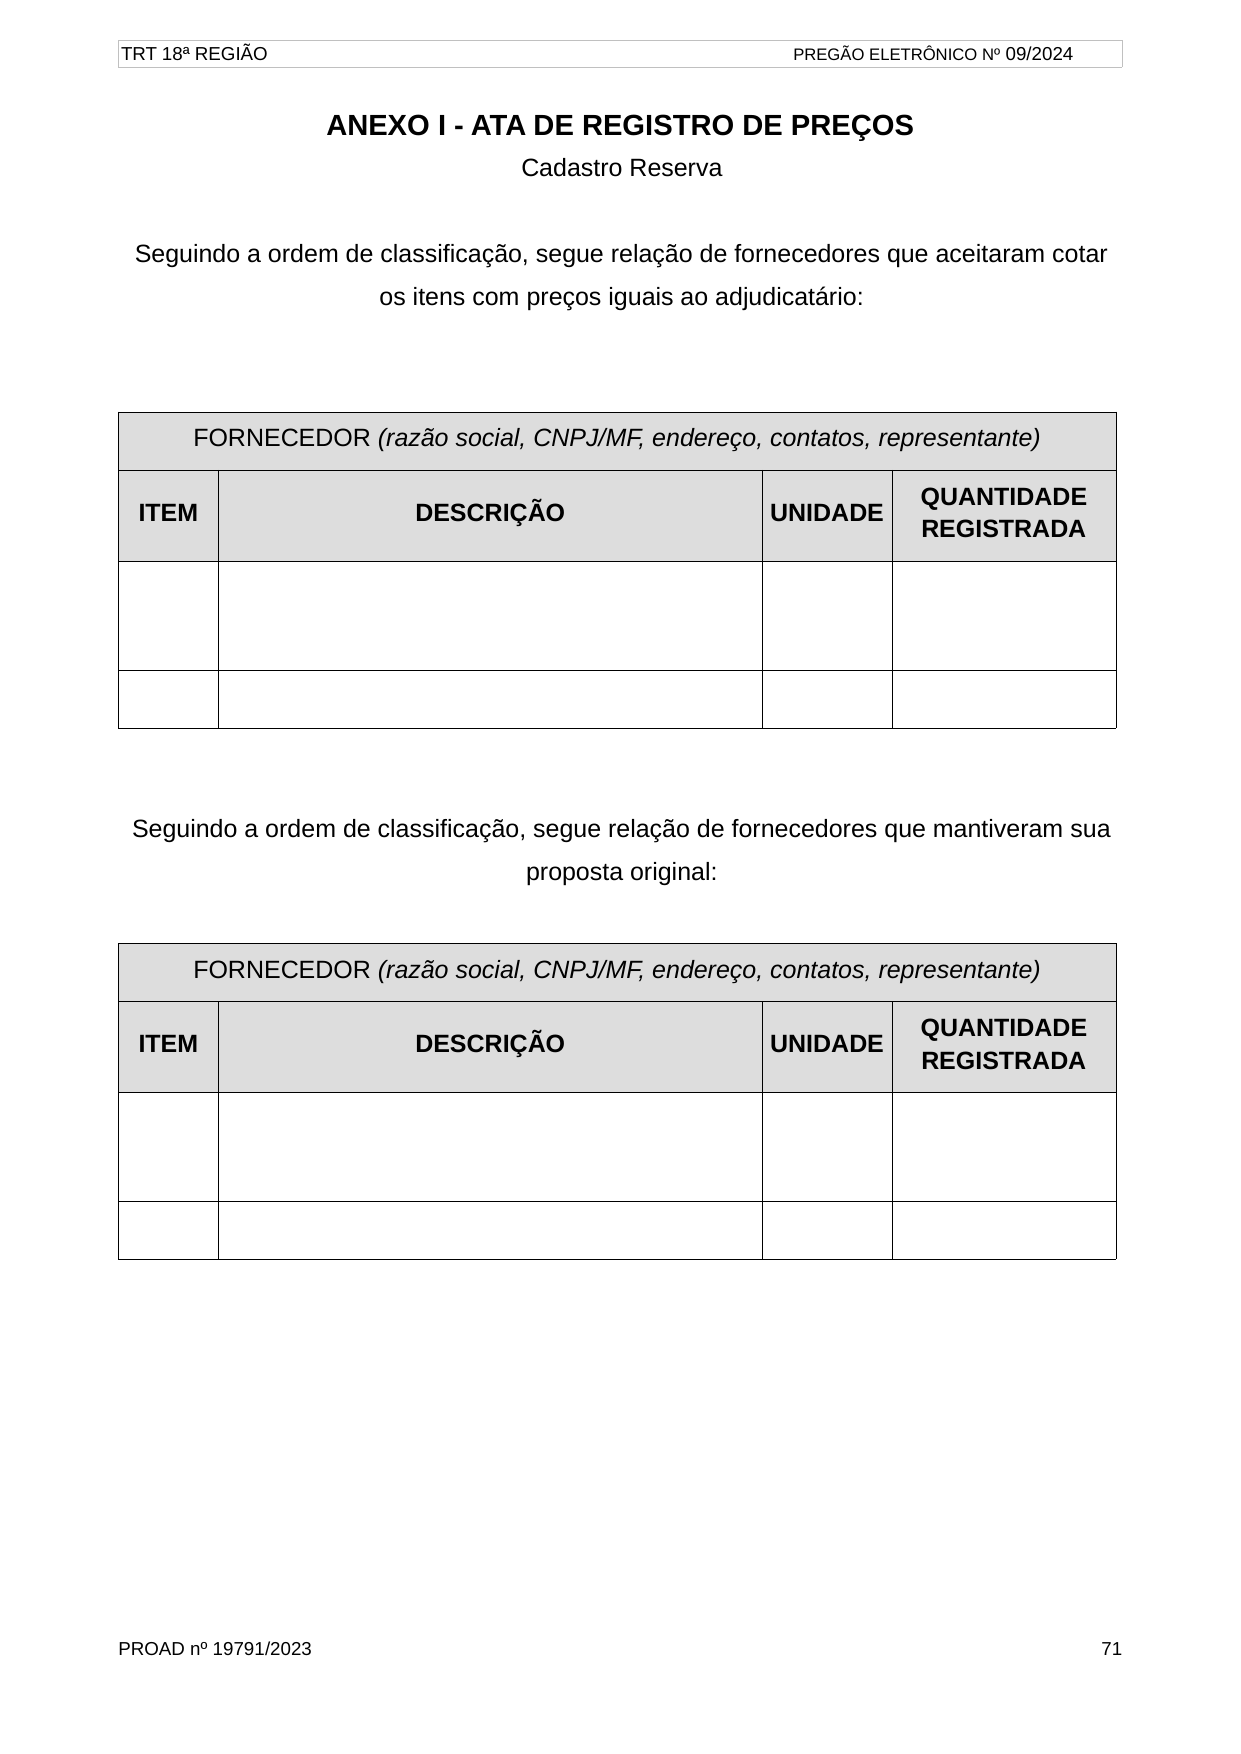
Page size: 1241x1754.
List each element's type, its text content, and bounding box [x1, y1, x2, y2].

table_cell [119, 562, 218, 669]
text ANEXO I - ATA DE REGISTRO DE PREÇOS [118, 108, 1122, 141]
table_cell [219, 1093, 762, 1201]
table_cell QUANTIDADE REGISTRADA [893, 471, 1116, 561]
table_cell [219, 671, 762, 727]
table_header FORNECEDOR (razão social, CNPJ/MF, endereço, contatos, representante) [119, 944, 1116, 1001]
table_cell QUANTIDADE REGISTRADA [893, 1002, 1116, 1092]
table_header FORNECEDOR (razão social, CNPJ/MF, endereço, contatos, representante) [119, 413, 1116, 470]
table_cell [763, 1202, 892, 1259]
table_cell DESCRIÇÃO [219, 471, 762, 561]
table_cell [893, 562, 1116, 669]
table_cell [763, 671, 892, 727]
table_cell UNIDADE [763, 471, 892, 561]
table_cell [219, 1202, 762, 1259]
text Cadastro Reserva [118, 153, 1125, 182]
table_cell DESCRIÇÃO [219, 1002, 762, 1092]
table_cell [119, 1093, 218, 1201]
table_cell [763, 562, 892, 669]
table_cell [893, 1093, 1116, 1201]
text Seguindo a ordem de classificação, segue relação de fornecedores que aceitaram cotar os itens com preços iguais ao adjudicatário: [118, 239, 1125, 311]
table_cell [893, 671, 1116, 727]
table_cell ITEM [119, 1002, 218, 1092]
table_cell [763, 1093, 892, 1201]
table_cell [119, 671, 218, 727]
table_cell [119, 1202, 218, 1259]
table_cell [893, 1202, 1116, 1259]
table_cell ITEM [119, 471, 218, 561]
text Seguindo a ordem de classificação, segue relação de fornecedores que mantiveram sua proposta original: [118, 814, 1125, 886]
table_cell [219, 562, 762, 669]
table_cell UNIDADE [763, 1002, 892, 1092]
